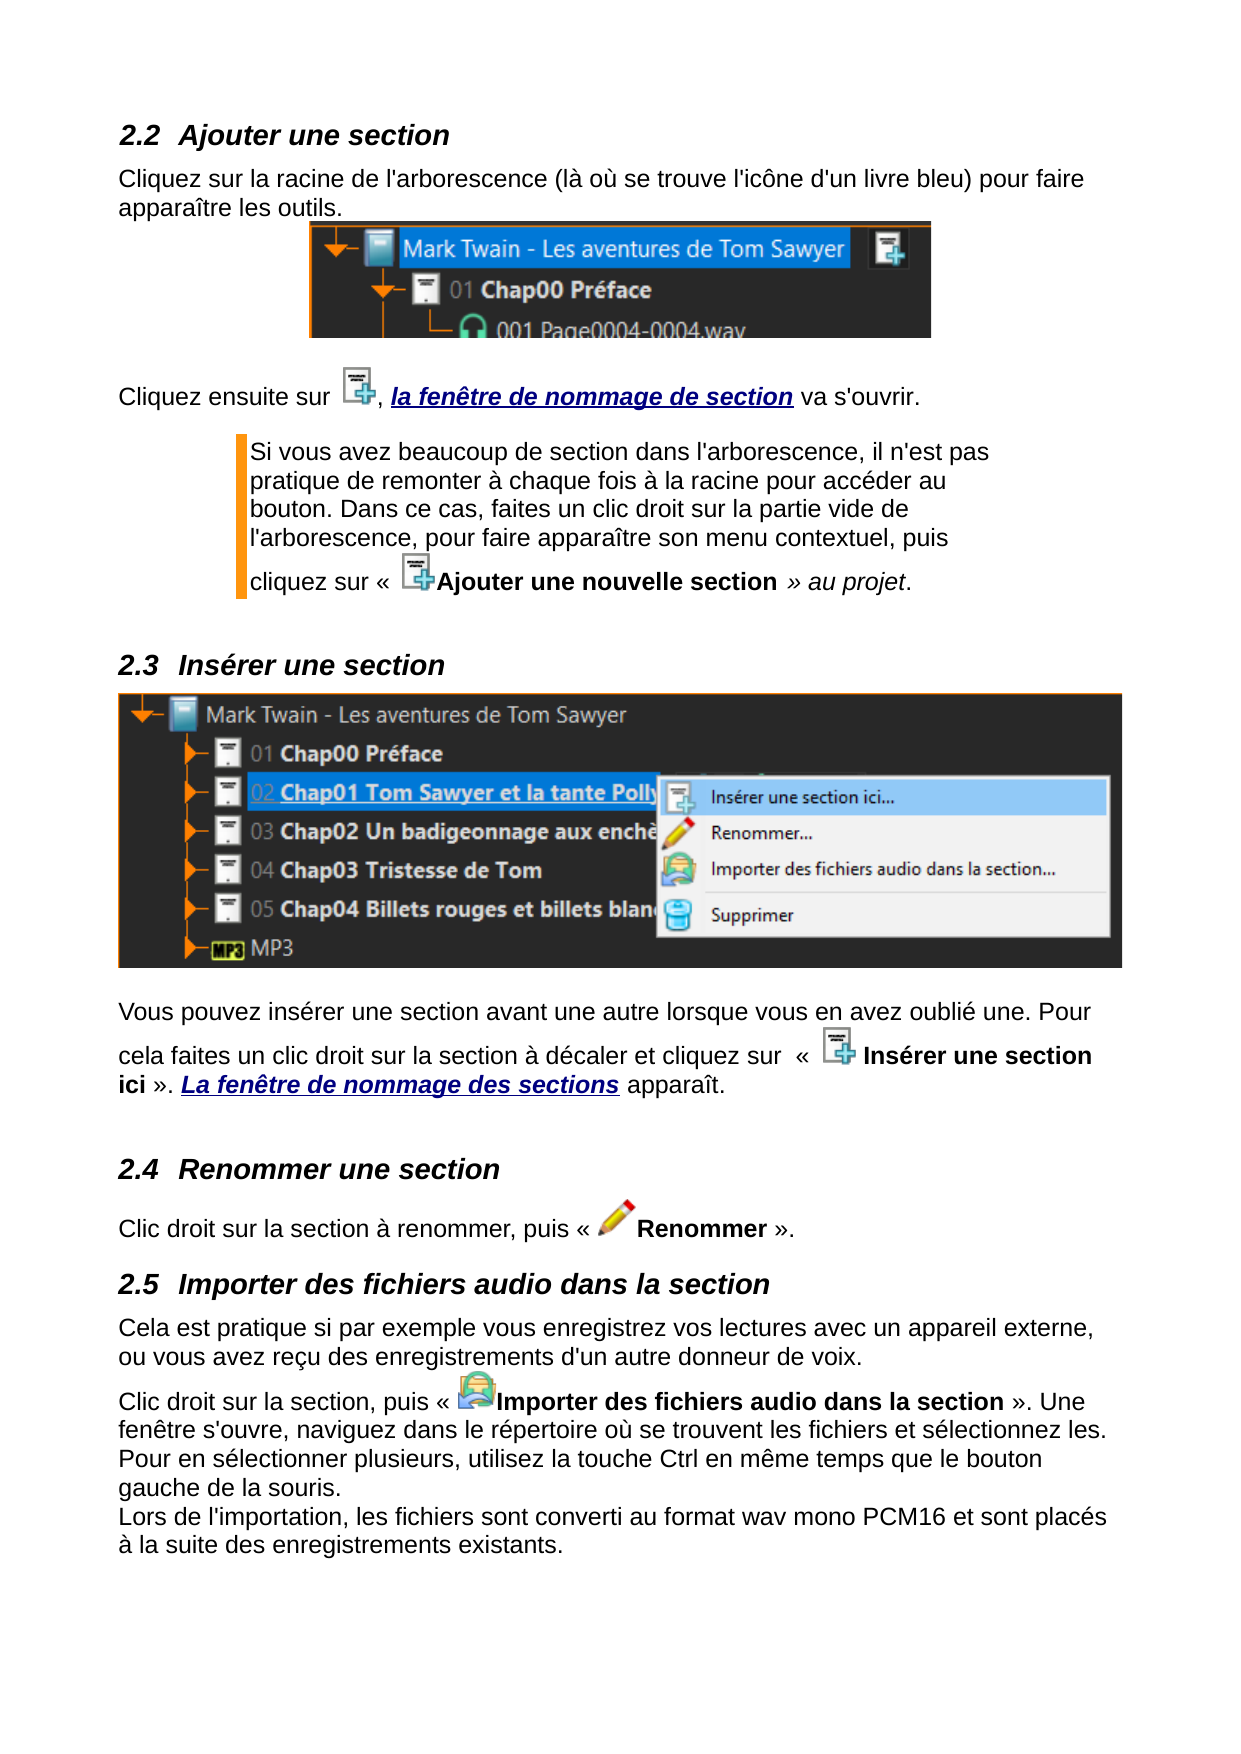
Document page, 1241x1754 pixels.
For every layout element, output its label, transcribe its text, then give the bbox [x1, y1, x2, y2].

text Clic droit sur la section, puis « Importer des fichiers audio dans la section ». Une fenêtre s'ouvre, naviguez dans le répertoire où se trouvent les fichiers et sélectionnez les. Pour en sélectionner plusieurs, utilisez la touche Ctrl en même temps que le bouton gauche de la souris. [118, 1371, 1122, 1501]
picture [309, 221, 932, 338]
text Cliquez sur la racine de l'arborescence (là où se trouve l'icône d'un livre bleu) pour faire apparaître les outils. [118, 164, 1122, 222]
text Si vous avez beaucoup de section dans l'arborescence, il n'est pas pratique de remonter à chaque fois à la racine pour accéder au bouton. Dans ce cas, faites un clic droit sur la partie vide de l'arborescence, pour faire apparaître son menu contextuel, puis cliquez sur « Ajouter une nouvelle section » au projet. [247, 434, 1004, 599]
subtitle Renommer une section [118, 1152, 1122, 1186]
picture [118, 693, 1123, 968]
picture [457, 1371, 497, 1410]
picture [597, 1198, 637, 1237]
subtitle Ajouter une section [119, 118, 1122, 152]
text Vous pouvez insérer une section avant une autre lorsque vous en avez oublié une. Pour cela faites un clic droit sur la section à décaler et cliquez sur « Insérer une section ici ». La fenêtre de nommage des sections apparaît. [118, 997, 1122, 1098]
picture [817, 1025, 857, 1065]
picture [337, 366, 377, 405]
picture [397, 551, 436, 591]
text Cliquez ensuite sur , la fenêtre de nommage de section va s'ouvrir. [118, 366, 1122, 410]
subtitle Insérer une section [118, 648, 1122, 681]
text Cela est pratique si par exemple vous enregistrez vos lectures avec un appareil externe, ou vous avez reçu des enregistrements d'un autre donneur de voix. [118, 1313, 1122, 1371]
subtitle Importer des fichiers audio dans la section [118, 1267, 1122, 1301]
text Clic droit sur la section à renommer, puis « Renommer ». [118, 1198, 1122, 1242]
text Lors de l'importation, les fichiers sont converti au format wav mono PCM16 et sont placés à la suite des enregistrements existants. [118, 1501, 1122, 1559]
